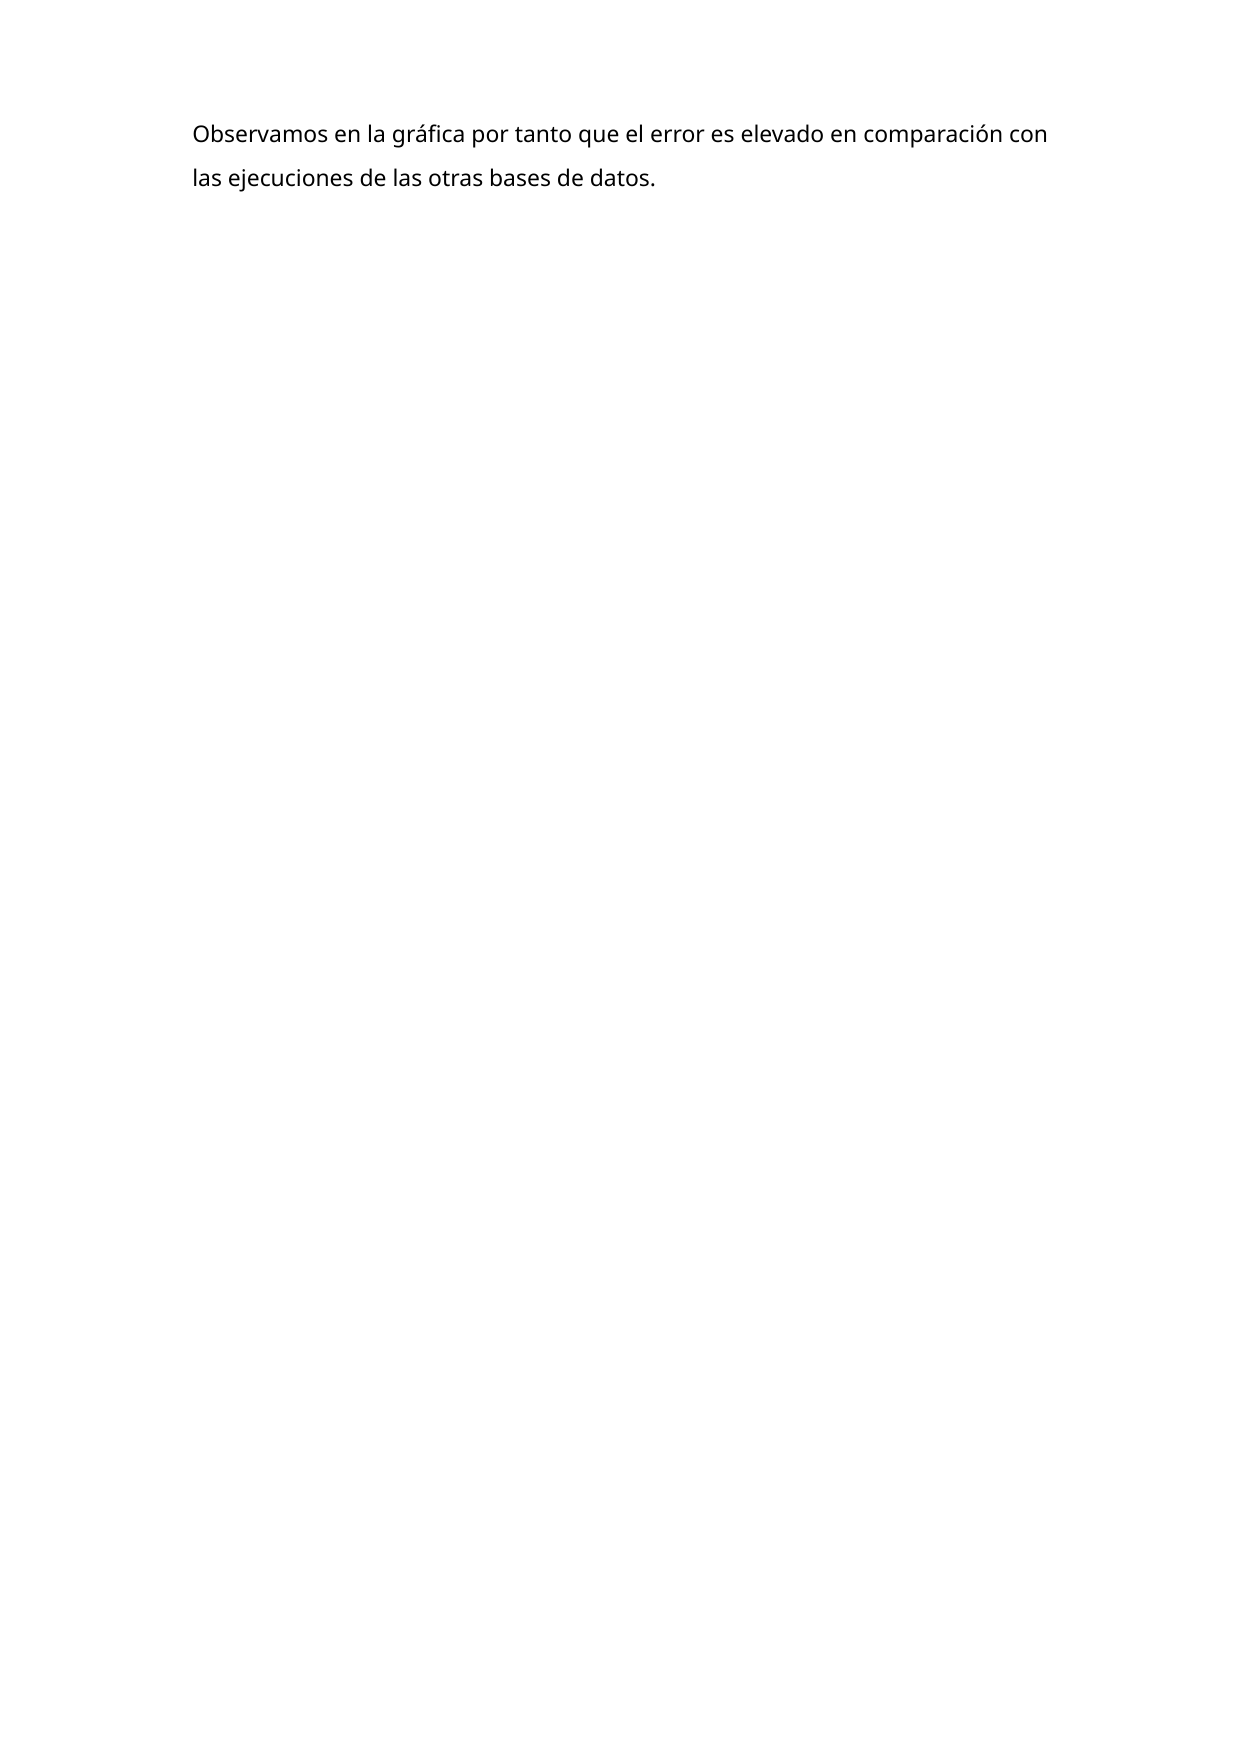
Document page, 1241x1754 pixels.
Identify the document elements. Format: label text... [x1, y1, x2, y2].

text Observamos en la gráfica por tanto que el error es elevado en comparación con las ejecuciones de las otras bases de datos. [192, 118, 1064, 193]
